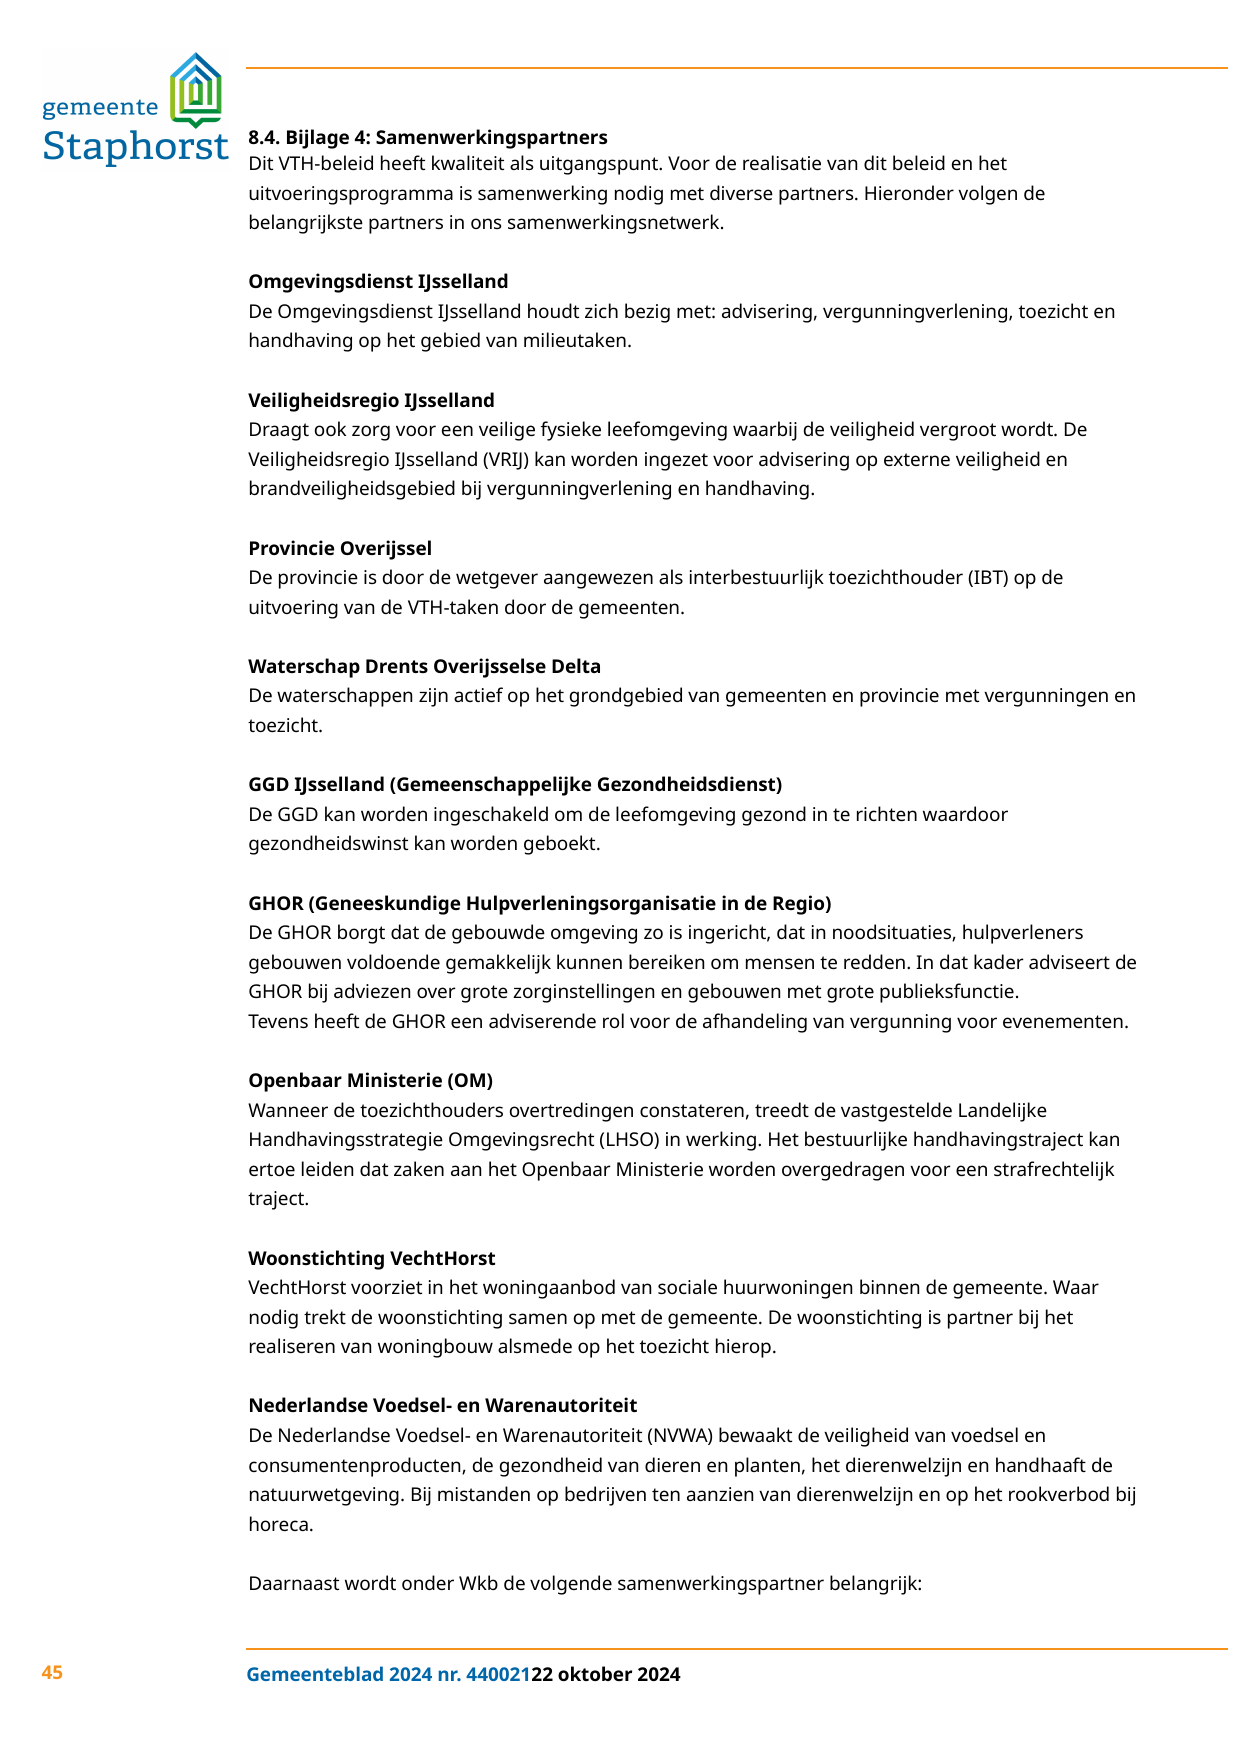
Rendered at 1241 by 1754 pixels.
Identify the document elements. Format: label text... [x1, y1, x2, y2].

text De Omgevingsdienst IJsselland houdt zich bezig met: advisering, vergunningverlening, toezicht en handhaving op het gebied van milieutaken. [248, 298, 1152, 353]
text Draagt ook zorg voor een veilige fysieke leefomgeving waarbij de veiligheid vergroot wordt. De Veiligheidsregio IJsselland (VRIJ) kan worden ingezet voor advisering op externe veiligheid en brandveiligheidsgebied bij vergunningverlening en handhaving. [248, 416, 1152, 501]
text VechtHorst voorziet in het woningaanbod van sociale huurwoningen binnen de gemeente. Waar nodig trekt de woonstichting samen op met de gemeente. De woonstichting is partner bij het realiseren van woningbouw alsmede op het toezicht hierop. [248, 1274, 1152, 1359]
text GHOR (Geneeskundige Hulpverleningsorganisatie in de Regio) [248, 890, 1152, 915]
text 8.4. Bijlage 4: Samenwerkingspartners [248, 124, 1152, 150]
text Nederlandse Voedsel- en Warenautoriteit [248, 1393, 1152, 1418]
text Waterschap Drents Overijsselse Delta [248, 653, 1152, 679]
text Wanneer de toezichthouders overtredingen constateren, treedt de vastgestelde Landelijke Handhavingsstrategie Omgevingsrecht (LHSO) in werking. Het bestuurlijke handhavingstraject kan ertoe leiden dat zaken aan het Openbaar Ministerie worden overgedragen voor een strafrechtelijk traject. [248, 1097, 1152, 1211]
text GGD IJsselland (Gemeenschappelijke Gezondheidsdienst) [248, 771, 1152, 797]
text Daarnaast wordt onder Wkb de volgende samenwerkingspartner belangrijk: [248, 1570, 1152, 1596]
text Woonstichting VechtHorst [248, 1245, 1152, 1270]
picture [41, 47, 231, 172]
text Provincie Overijssel [248, 535, 1152, 560]
text Dit VTH-beleid heeft kwaliteit als uitgangspunt. Voor de realisatie van dit beleid en het uitvoeringsprogramma is samenwerking nodig met diverse partners. Hieronder volgen de belangrijkste partners in ons samenwerkingsnetwerk. [248, 150, 1152, 235]
text Omgevingsdienst IJsselland [248, 268, 1152, 294]
text Openbaar Ministerie (OM) [248, 1067, 1152, 1093]
text De GHOR borgt dat de gebouwde omgeving zo is ingericht, dat in noodsituaties, hulpverleners gebouwen voldoende gemakkelijk kunnen bereiken om mensen te redden. In dat kader adviseert de GHOR bij adviezen over grote zorginstellingen en gebouwen met grote publieksfunctie. [248, 919, 1152, 1004]
text Veiligheidsregio IJsselland [248, 387, 1152, 412]
text De GGD kan worden ingeschakeld om de leefomgeving gezond in te richten waardoor gezondheidswinst kan worden geboekt. [248, 801, 1152, 856]
text Tevens heeft de GHOR een adviserende rol voor de afhandeling van vergunning voor evenementen. [248, 1008, 1152, 1034]
text De waterschappen zijn actief op het grondgebied van gemeenten en provincie met vergunningen en toezicht. [248, 683, 1152, 738]
text De Nederlandse Voedsel- en Warenautoriteit (NVWA) bewaakt de veiligheid van voedsel en consumentenproducten, de gezondheid van dieren en planten, het dierenwelzijn en handhaaft de natuurwetgeving. Bij mistanden op bedrijven ten aanzien van dierenwelzijn en op het rookverbod bij horeca. [248, 1422, 1152, 1537]
text De provincie is door de wetgever aangewezen als interbestuurlijk toezichthouder (IBT) op de uitvoering van de VTH-taken door de gemeenten. [248, 564, 1152, 619]
